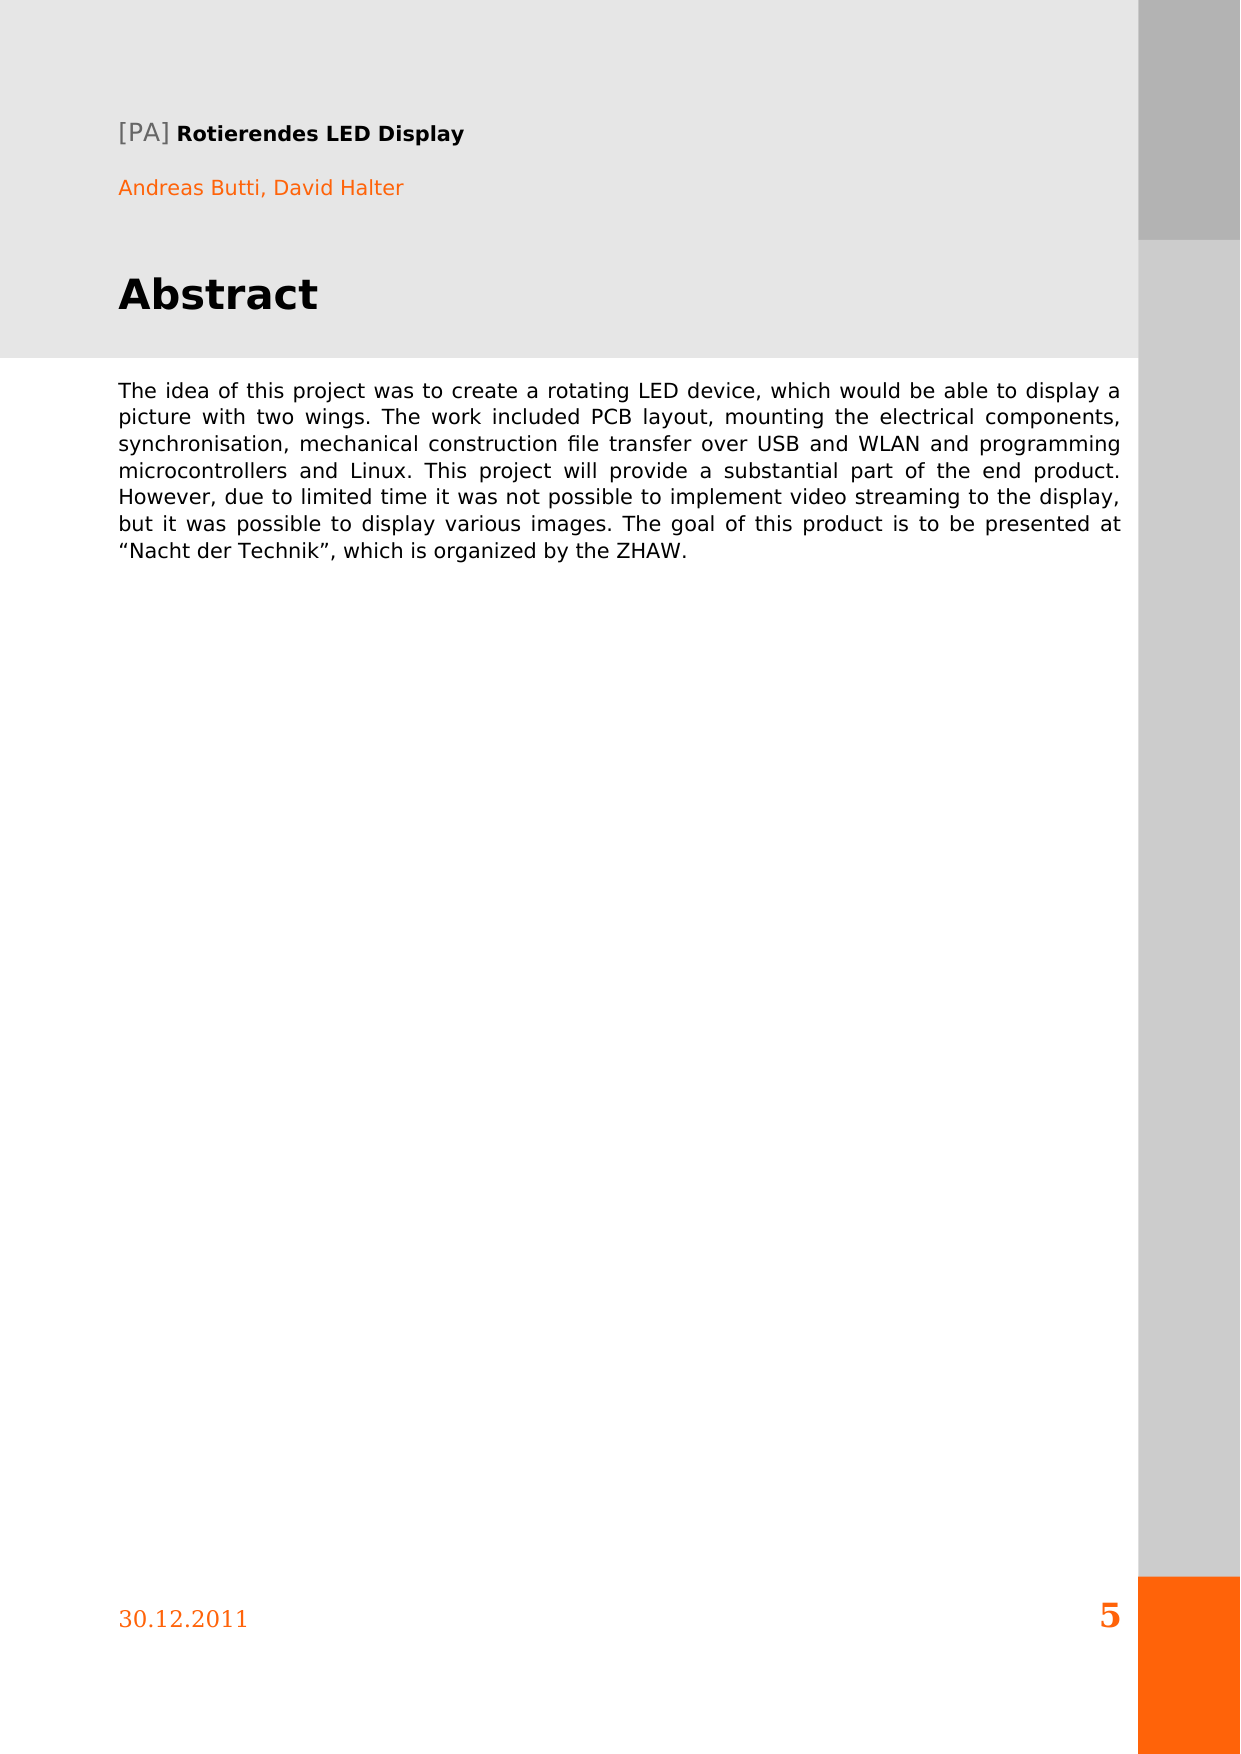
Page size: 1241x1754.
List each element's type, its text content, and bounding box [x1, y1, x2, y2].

text The idea of this project was to create a rotating LED device, which would be able to display a picture with two wings. The work included PCB layout, mounting the electrical components, synchronisation, mechanical construction file transfer over USB and WLAN and programming microcontrollers and Linux. This project will provide a substantial part of the end product. However, due to limited time it was not possible to implement video streaming to the display, but it was possible to display various images. The goal of this product is to be presented at “Nacht der Technik”, which is organized by the ZHAW. [118, 379, 1122, 563]
